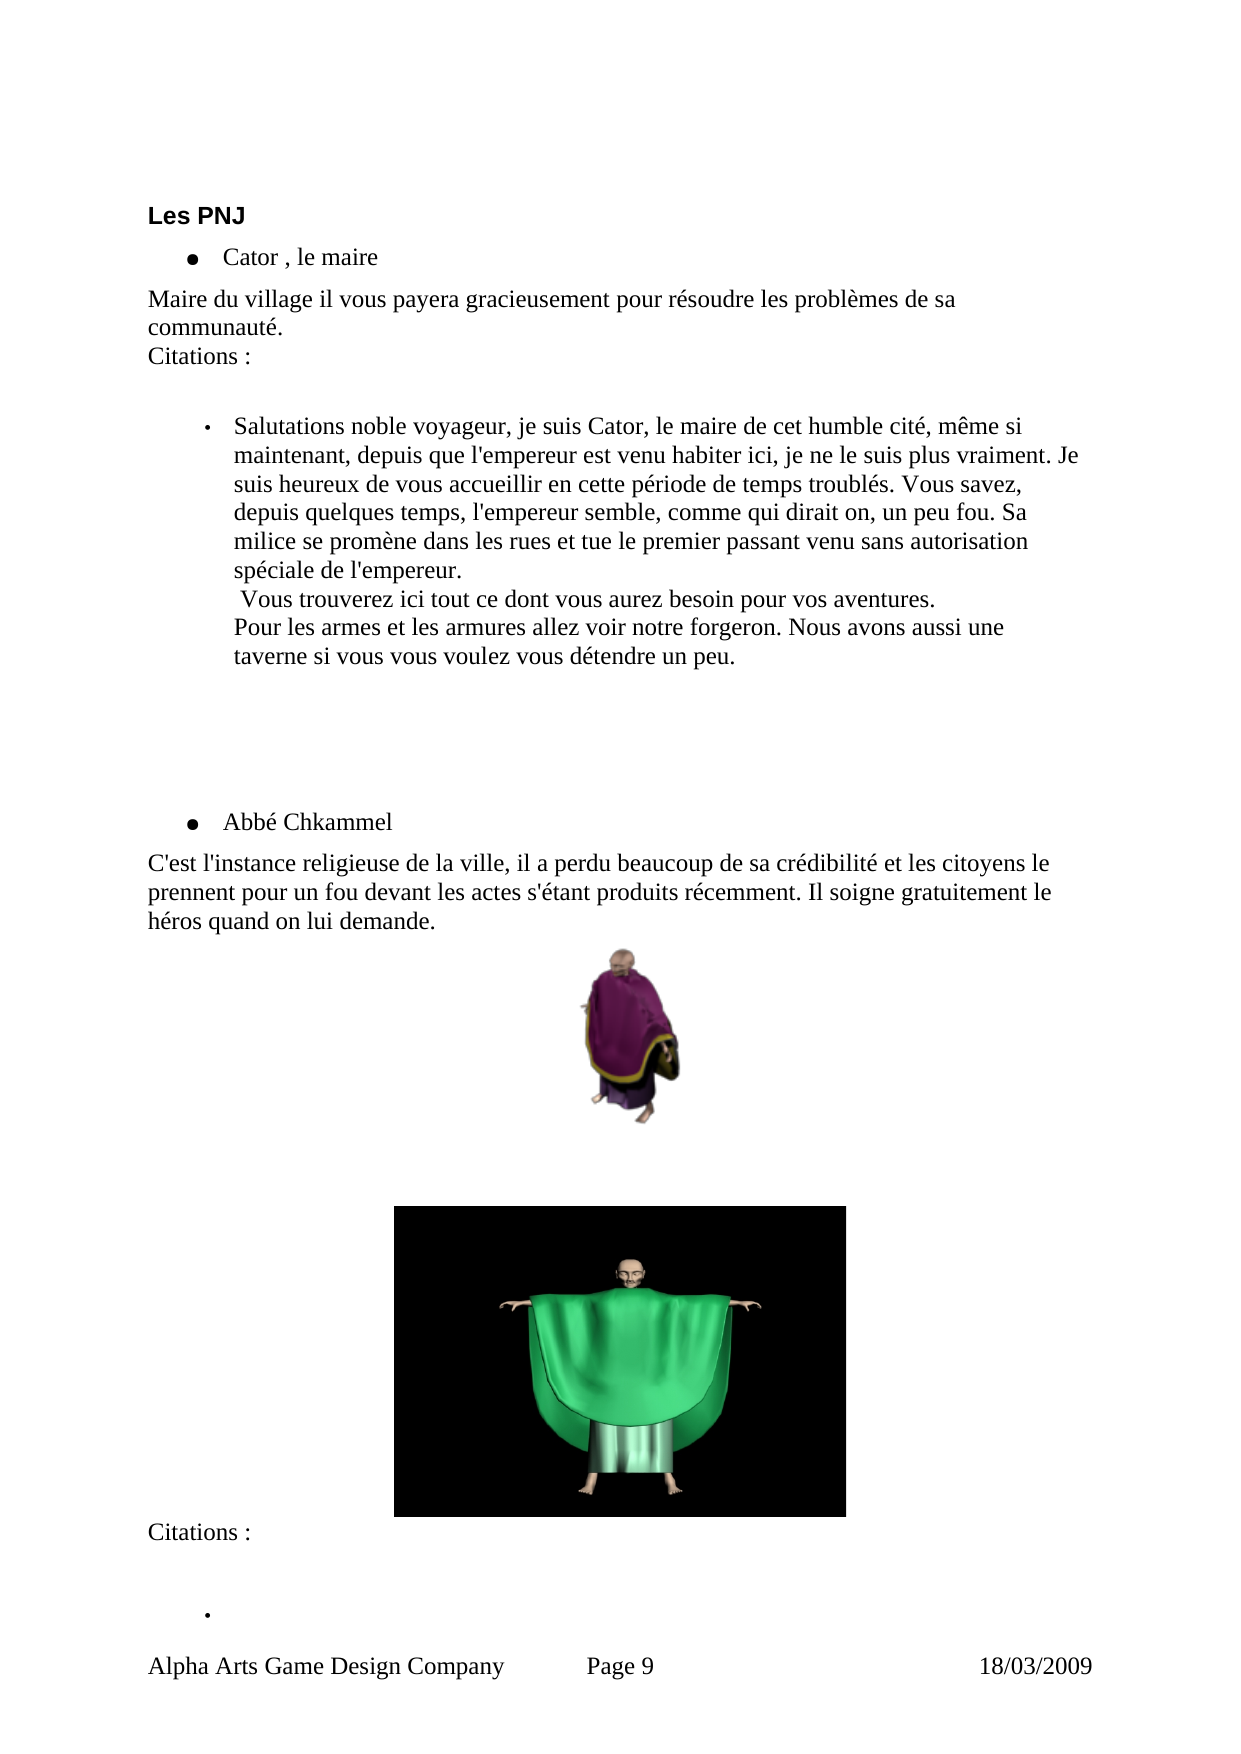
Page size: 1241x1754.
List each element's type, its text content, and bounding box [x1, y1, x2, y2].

table_header [148, 687, 1092, 692]
table_header [152, 1591, 1088, 1606]
list Abbé Chkammel [185, 807, 1092, 836]
text C'est l'instance religieuse de la ville, il a perdu beaucoup de sa crédibilité et les citoyens le prennent pour un fou devant les actes s'étant produits récemment. Il soigne gratuitement le héros quand on lui demande. [148, 848, 1092, 934]
list Cator , le maire [185, 242, 1092, 271]
table_header Salutations noble voyageur, je suis Cator, le maire de cet humble cité, même si maintenant, depuis que l'empereur est venu habiter ici, je ne le suis plus vraiment. Je suis heureux de vous accueillir en cette période de temps troublés. Vous savez, depuis quelques temps, l'empereur semble, comme qui dirait on, un peu fou. Sa milice se promène dans les rues et tue le premier passant venu sans autorisation spéciale de l'empereur. Vous trouverez ici tout ce dont vous aurez besoin pour vos aventures. Pour les armes et les armures allez voir notre forgeron. Nous avons aussi une taverne si vous vous voulez vous détendre un peu. [152, 403, 1088, 678]
table_header [148, 1587, 1092, 1606]
text Citations : [148, 1188, 1092, 1546]
table_header [148, 399, 1092, 687]
subtitle Les PNJ [148, 201, 1092, 230]
text Maire du village il vous payera gracieusement pour résoudre les problèmes de sa communauté. [148, 284, 1092, 341]
picture [394, 1206, 847, 1517]
picture [520, 947, 720, 1147]
text Citations : [148, 341, 1092, 370]
